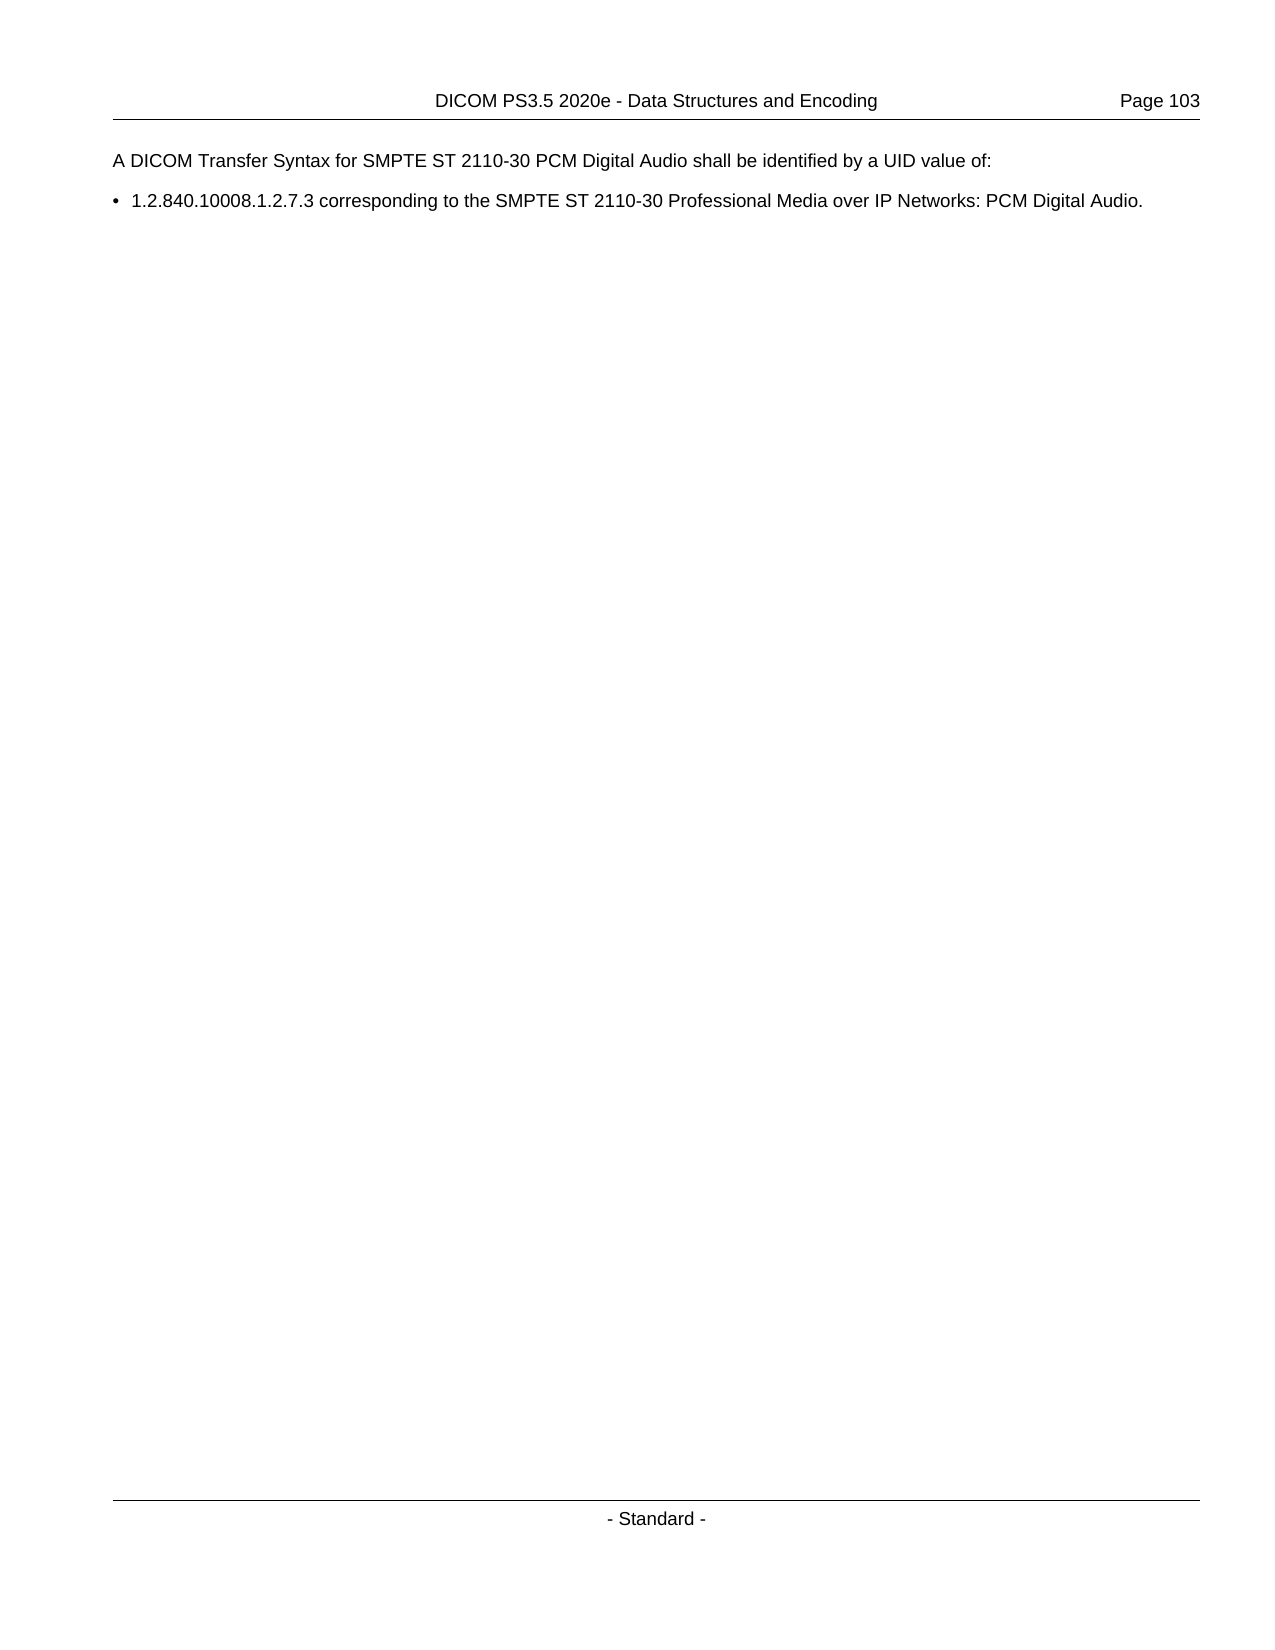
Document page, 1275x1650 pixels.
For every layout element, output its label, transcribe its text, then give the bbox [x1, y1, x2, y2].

text • 1.2.840.10008.1.2.7.3 corresponding to the SMPTE ST 2110-30 Professional Media over IP Networks: PCM Digital Audio. [112, 190, 1200, 212]
text A DICOM Transfer Syntax for SMPTE ST 2110-30 PCM Digital Audio shall be identified by a UID value of: [112, 150, 1200, 172]
